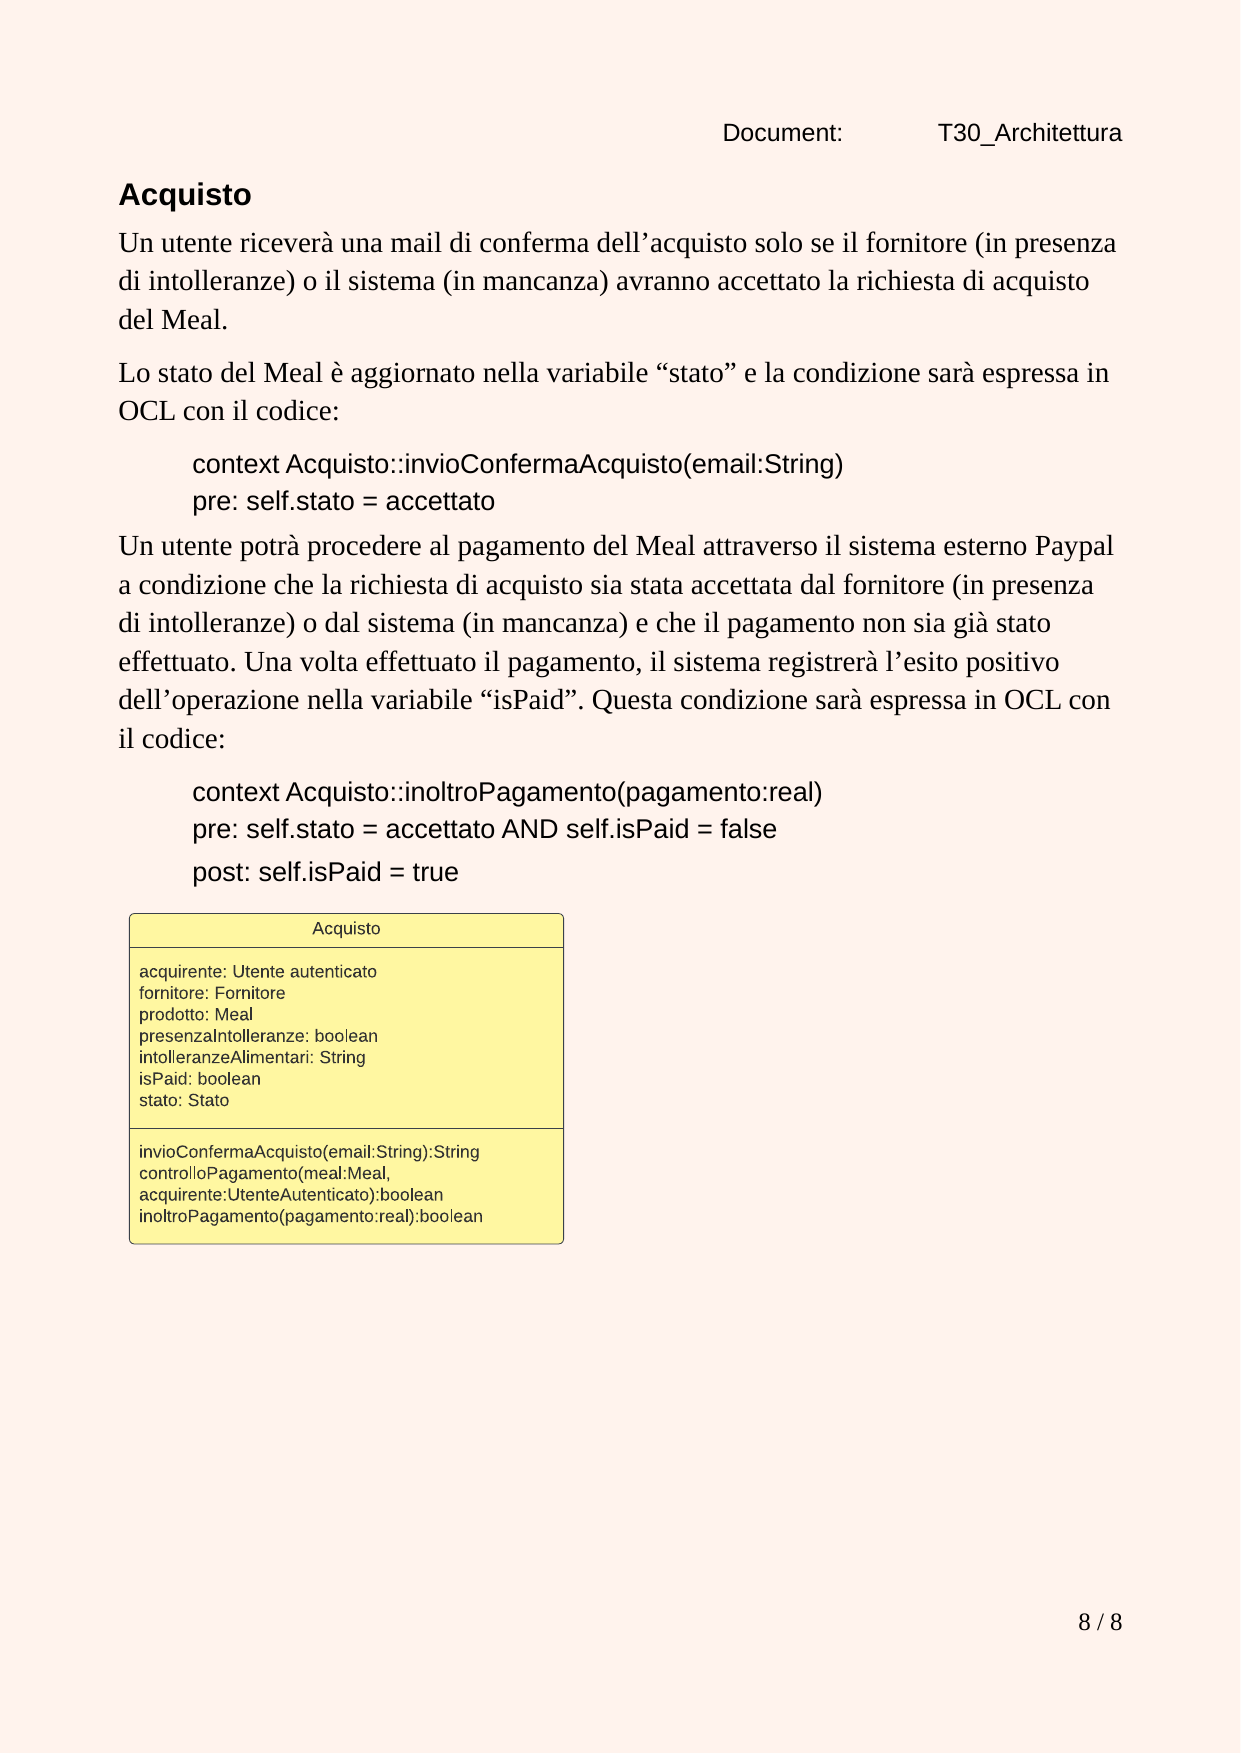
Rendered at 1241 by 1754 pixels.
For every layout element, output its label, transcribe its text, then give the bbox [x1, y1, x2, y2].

text pre: self.stato = accettato AND self.isPaid = false [118, 813, 1122, 844]
text post: self.isPaid = true [118, 856, 1122, 887]
text pre: self.stato = accettato [118, 485, 1122, 516]
subtitle Acquisto [118, 176, 1122, 212]
text context Acquisto::invioConfermaAcquisto(email:String) [118, 447, 1122, 480]
text Un utente riceverà una mail di conferma dell’acquisto solo se il fornitore (in presenza di intolleranze) o il sistema (in mancanza) avranno accettato la richiesta di acquisto del Meal. [118, 225, 1122, 335]
text context Acquisto::inoltroPagamento(pagamento:real) [118, 774, 1122, 808]
text Un utente potrà procedere al pagamento del Meal attraverso il sistema esterno Paypal a condizione che la richiesta di acquisto sia stata accettata dal fornitore (in presenza di intolleranze) o dal sistema (in mancanza) e che il pagamento non sia già stato effettuato. Una volta effettuato il pagamento, il sistema registrerà l’esito positivo dell’operazione nella variabile “isPaid”. Questa condizione sarà espressa in OCL con il codice: [118, 528, 1122, 754]
text Lo stato del Meal è aggiornato nella variabile “stato” e la condizione sarà espressa in OCL con il codice: [118, 355, 1122, 427]
